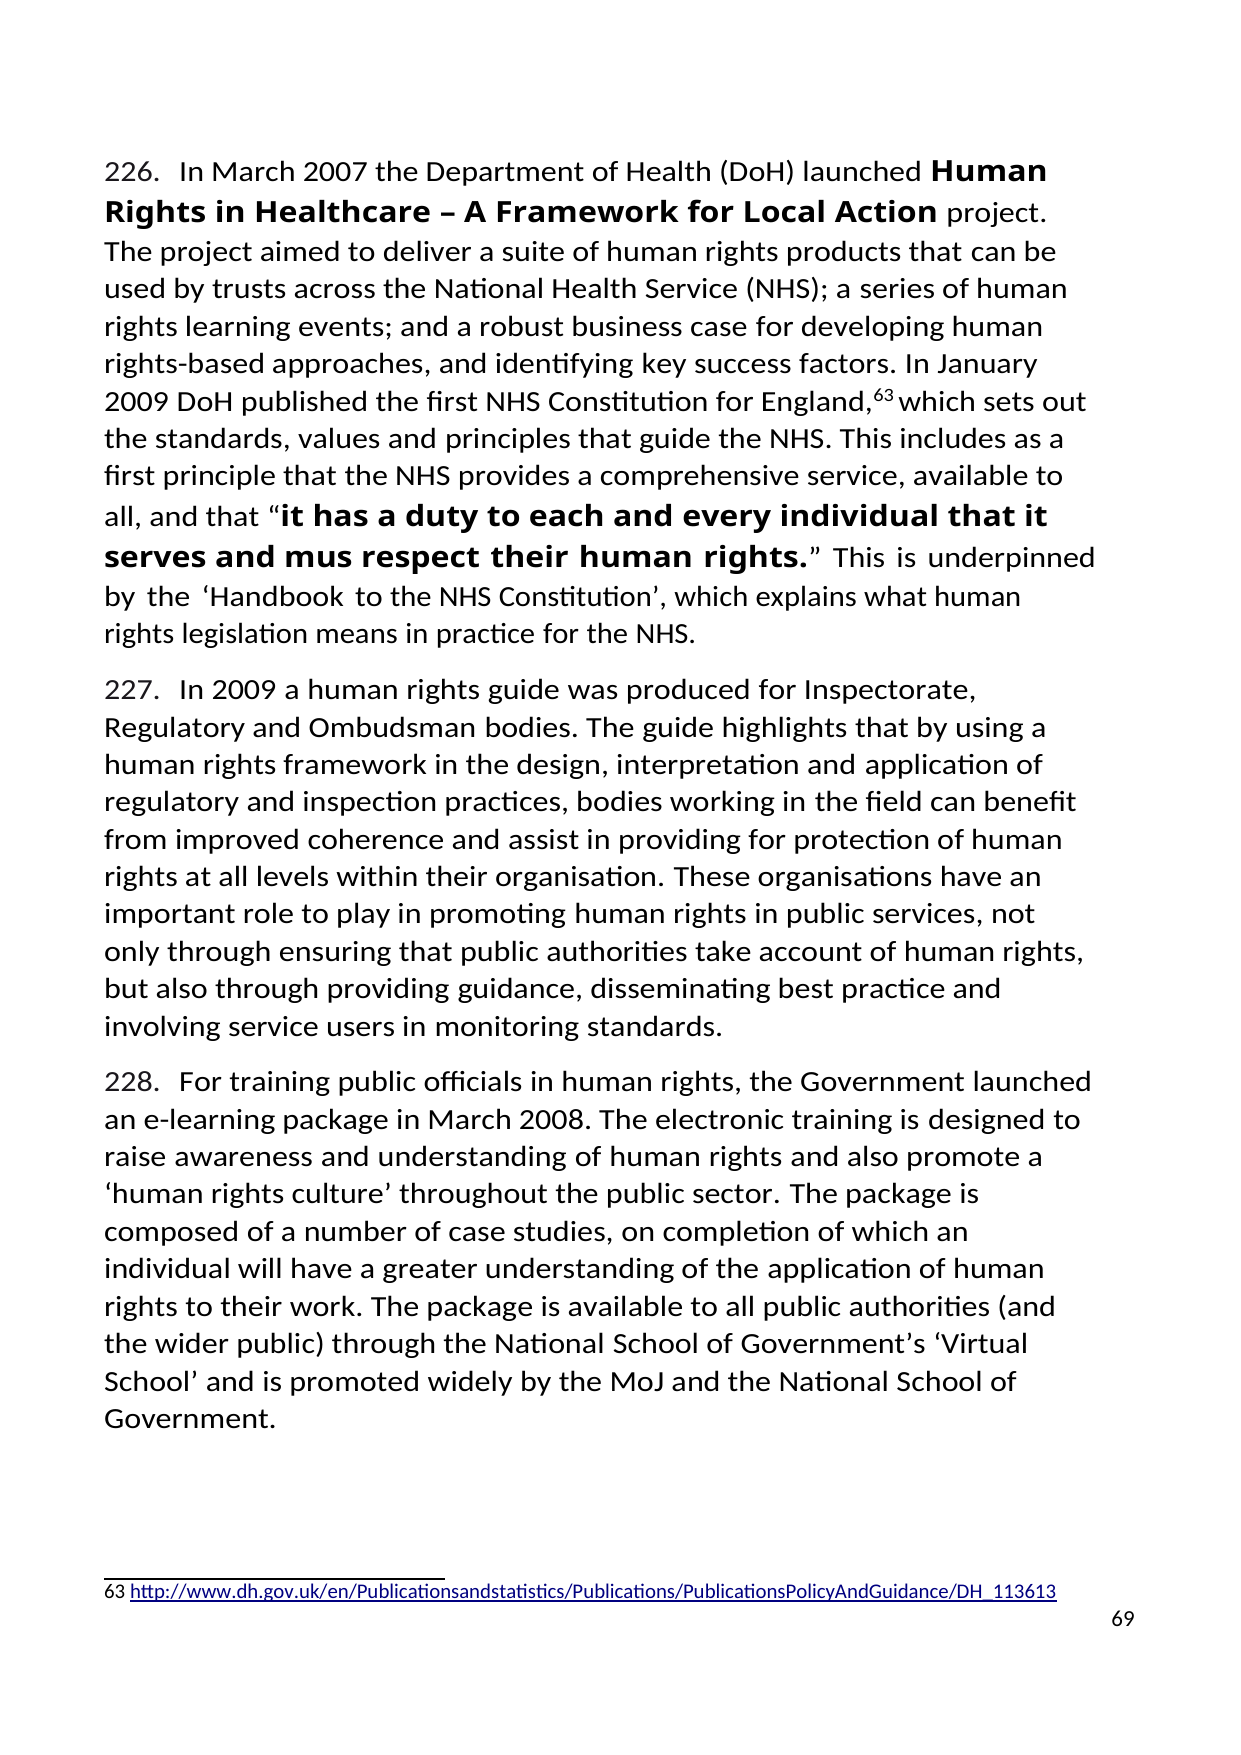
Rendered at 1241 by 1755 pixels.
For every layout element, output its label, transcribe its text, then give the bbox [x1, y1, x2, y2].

list In 2009 a human rights guide was produced for Inspectorate, Regulatory and Ombudsman bodies. The guide highlights that by using a human rights framework in the design, interpretation and application of regulatory and inspection practices, bodies working in the field can benefit from improved coherence and assist in providing for protection of human rights at all levels within their organisation. These organisations have an important role to play in promoting human rights in public services, not only through ensuring that public authorities take account of human rights, but also through providing guidance, disseminating best practice and involving service users in monitoring standards. [104, 671, 1097, 1043]
list In March 2007 the Department of Health (DoH) launched Human Rights in Healthcare – A Framework for Local Action project. The project aimed to deliver a suite of human rights products that can be used by trusts across the National Health Service (NHS); a series of human rights learning events; and a robust business case for developing human rights-based approaches, and identifying key success factors. In January 2009 DoH published the first NHS Constitution for England, which sets out the standards, values and principles that guide the NHS. This includes as a first principle that the NHS provides a comprehensive service, available to all, and that “it has a duty to each and every individual that it serves and mus respect their human rights.” This is underpinned by the ‘Handbook to the NHS Constitution’, which explains what human rights legislation means in practice for the NHS. [104, 150, 1097, 651]
list For training public officials in human rights, the Government launched an e-learning package in March 2008. The electronic training is designed to raise awareness and understanding of human rights and also promote a ‘human rights culture’ throughout the public sector. The package is composed of a number of case studies, on completion of which an individual will have a greater understanding of the application of human rights to their work. The package is available to all public authorities (and the wider public) through the National School of Government’s ‘Virtual School’ and is promoted widely by the MoJ and the National School of Government. [104, 1063, 1097, 1436]
list http://www.dh.gov.uk/en/Publicationsandstatistics/Publications/PublicationsPolicyAndGuidance/DH_113613 [104, 1579, 1134, 1604]
